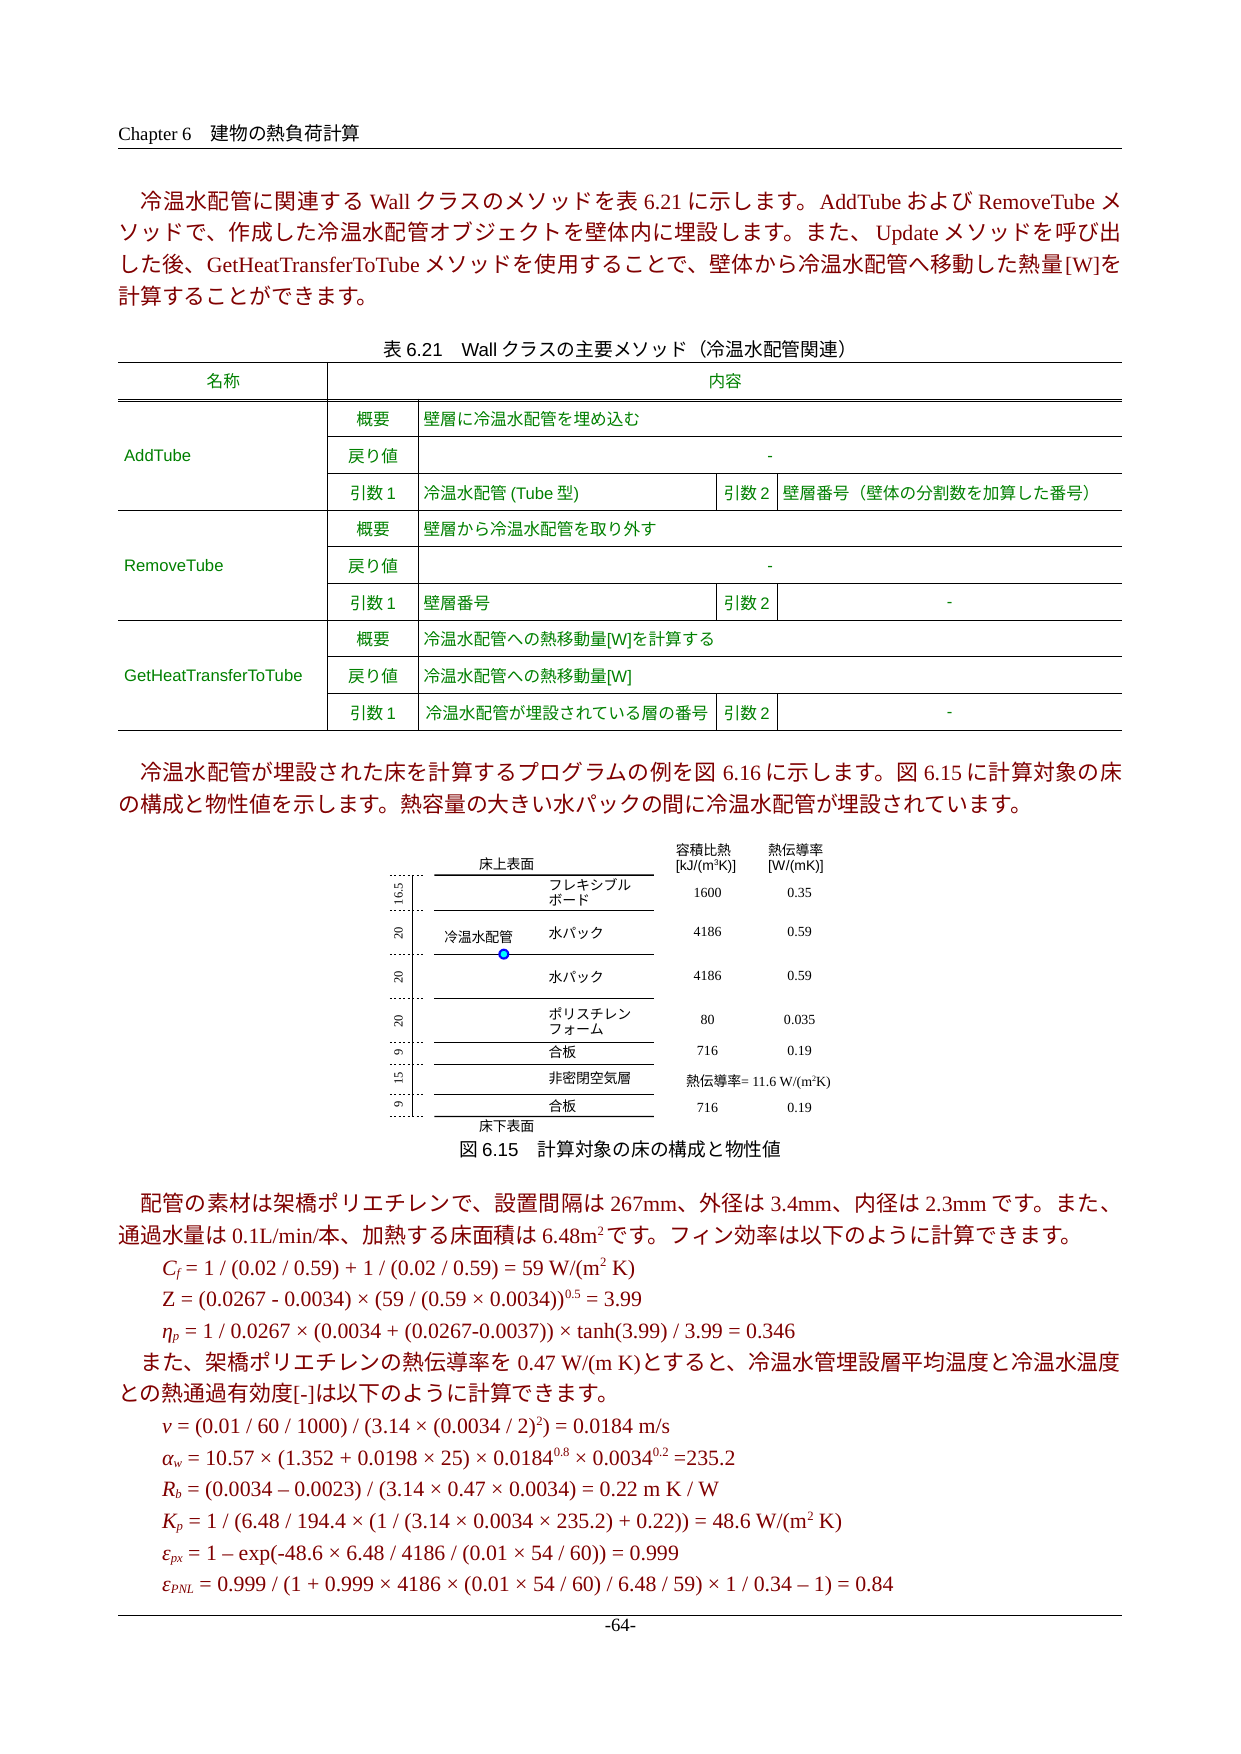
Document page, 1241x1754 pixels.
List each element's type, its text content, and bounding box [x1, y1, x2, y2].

table_cell GetHeatTransferToTube [118, 621, 327, 730]
table_cell 壁層に冷温水配管を埋め込む [419, 402, 1122, 436]
text Rb = (0.0034 – 0.0023) / (3.14 × 0.47 × 0.0034) = 0.22 m K / W [118, 1471, 1122, 1503]
text Kp = 1 / (6.48 / 194.4 × (1 / (3.14 × 0.0034 × 235.2) + 0.22)) = 48.6 W/(m2 K) [118, 1503, 1122, 1535]
table_cell 戻り値 [328, 437, 418, 473]
text ηp = 1 / 0.0267 × (0.0034 + (0.0267-0.0037)) × tanh(3.99) / 3.99 = 0.346 [118, 1313, 1122, 1345]
table_cell 引数2 [717, 694, 777, 730]
text また、架橋ポリエチレンの熱伝導率を0.47 W/(m K)とすると、冷温水管埋設層平均温度と冷温水温度との熱通過有効度[-]は以下のように計算できます。 [118, 1345, 1122, 1408]
text αw = 10.57 × (1.352 + 0.0198 × 25) × 0.01840.8 × 0.00340.2 =235.2 [118, 1440, 1122, 1471]
table_cell RemoveTube [118, 511, 327, 620]
text 図6.15 計算対象の床の構成と物性値 [118, 843, 1122, 1162]
table_cell 冷温水配管への熱移動量[W]を計算する [419, 621, 1122, 656]
table_cell 引数1 [328, 584, 418, 620]
table_cell 壁層から冷温水配管を取り外す [419, 511, 1122, 546]
table_cell - [419, 547, 1122, 583]
table_header 内容 [328, 363, 1122, 398]
table_cell 壁層番号 [419, 584, 716, 620]
table_cell 壁層番号（壁体の分割数を加算した番号） [778, 474, 1122, 510]
text εpx = 1 – exp(-48.6 × 6.48 / 4186 / (0.01 × 54 / 60)) = 0.999 [118, 1535, 1122, 1566]
table_cell 概要 [328, 511, 418, 546]
table_cell - [778, 584, 1122, 620]
table_header 名称 [118, 363, 327, 398]
text εPNL = 0.999 / (1 + 0.999 × 4186 × (0.01 × 54 / 60) / 6.48 / 59) × 1 / 0.34 – 1) = 0.84 [118, 1566, 1122, 1598]
table_cell 冷温水配管への熱移動量[W] [419, 657, 1122, 693]
table_cell - [778, 694, 1122, 730]
text 配管の素材は架橋ポリエチレンで、設置間隔は267mm、外径は3.4mm、内径は2.3mmです。また、通過水量は0.1L/min/本、加熱する床面積は6.48m2です。フィン効率は以下のように計算できます。 [118, 1186, 1122, 1250]
table_cell 概要 [328, 402, 418, 436]
table_cell 引数1 [328, 474, 418, 510]
text Z = (0.0267 - 0.0034) × (59 / (0.59 × 0.0034))0.5 = 3.99 [118, 1281, 1122, 1313]
table_cell 引数2 [717, 474, 777, 510]
text 表6.21 Wallクラスの主要メソッド（冷温水配管関連） [118, 334, 1122, 362]
table_cell 戻り値 [328, 657, 418, 693]
table_cell 引数2 [717, 584, 777, 620]
table_cell 引数1 [328, 694, 418, 730]
text 冷温水配管が埋設された床を計算するプログラムの例を図6.16に示します。図6.15に計算対象の床の構成と物性値を示します。熱容量の大きい水パックの間に冷温水配管が埋設されています。 [118, 755, 1122, 818]
table_cell 概要 [328, 621, 418, 656]
text 冷温水配管に関連するWallクラスのメソッドを表6.21に示します。AddTubeおよびRemoveTubeメソッドで、作成した冷温水配管オブジェクトを壁体内に埋設します。また、Updateメソッドを呼び出した後、GetHeatTransferToTubeメソッドを使用することで、壁体から冷温水配管へ移動した熱量[W]を計算することができます。 [118, 184, 1122, 310]
text v = (0.01 / 60 / 1000) / (3.14 × (0.0034 / 2)2) = 0.0184 m/s [118, 1408, 1122, 1440]
table_cell 戻り値 [328, 547, 418, 583]
table_cell AddTube [118, 402, 327, 510]
table_cell - [419, 437, 1122, 473]
table_cell 冷温水配管 (Tube型) [419, 474, 716, 510]
table_cell 冷温水配管が埋設されている層の番号 [419, 694, 716, 730]
text Cf = 1 / (0.02 / 0.59) + 1 / (0.02 / 0.59) = 59 W/(m2 K) [118, 1250, 1122, 1281]
